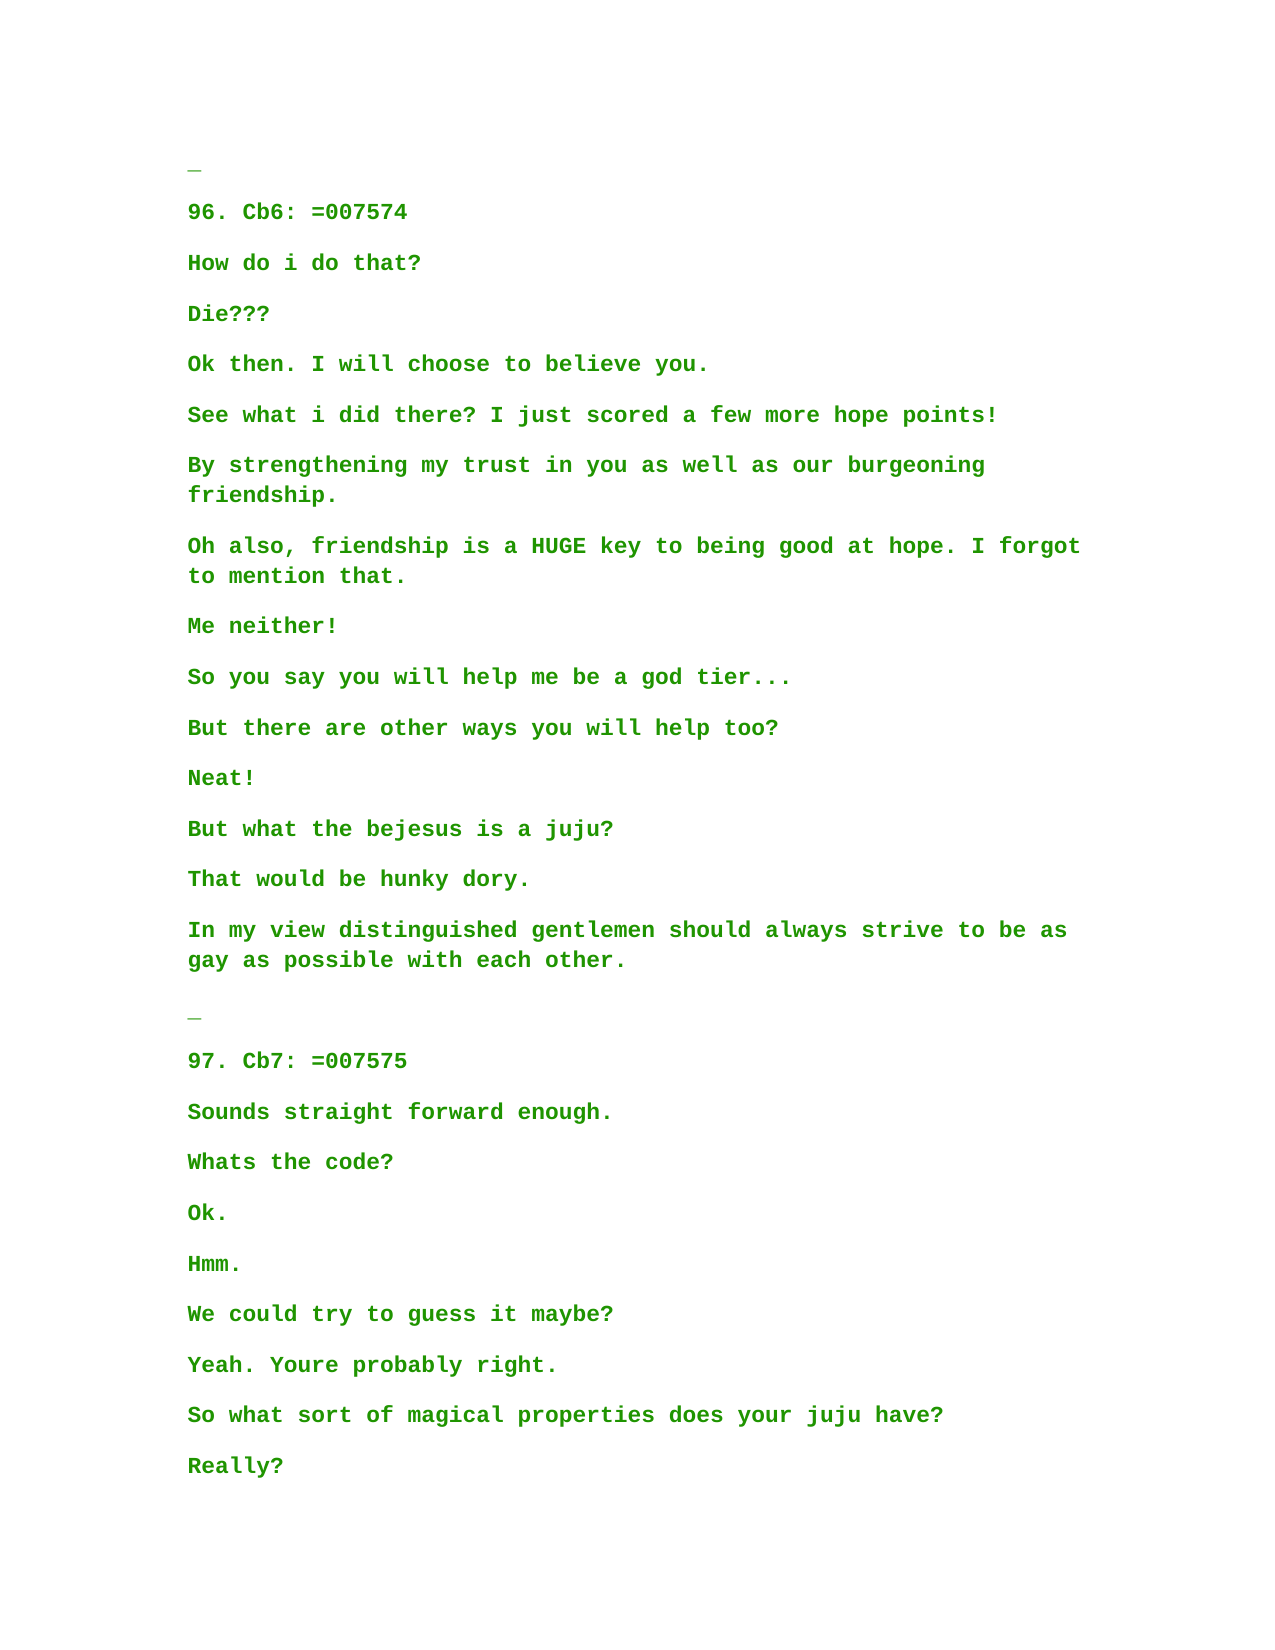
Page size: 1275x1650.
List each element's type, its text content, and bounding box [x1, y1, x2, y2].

text Hmm. [187, 1252, 1087, 1278]
text So what sort of magical properties does your juju have? [187, 1404, 1087, 1430]
text Whats the code? [187, 1151, 1087, 1177]
text But what the bejesus is a juju? [187, 817, 1087, 843]
text We could try to guess it maybe? [187, 1302, 1087, 1328]
text Me neither! [187, 614, 1087, 641]
text Really? [187, 1454, 1087, 1480]
text Sounds straight forward enough. [187, 1100, 1087, 1126]
text Ok. [187, 1201, 1087, 1227]
text 97. Cb7: =007575 [187, 1049, 1087, 1075]
text But there are other ways you will help too? [187, 716, 1087, 742]
text 96. Cb6: =007574 [187, 201, 1087, 227]
text Oh also, friendship is a HUGE key to being good at hope. I forgot to mention that. [187, 534, 1087, 590]
text Ok then. I will choose to believe you. [187, 352, 1087, 378]
text Die??? [187, 302, 1087, 328]
text So you say you will help me be a god tier... [187, 665, 1087, 691]
text By strengthening my trust in you as well as our burgeoning friendship. [187, 454, 1087, 509]
text That would be hunky dory. [187, 868, 1087, 894]
text How do i do that? [187, 251, 1087, 277]
text _ [187, 999, 1087, 1025]
text Neat! [187, 766, 1087, 792]
text Yeah. Youre probably right. [187, 1353, 1087, 1379]
text _ [187, 150, 1087, 176]
text In my view distinguished gentlemen should always strive to be as gay as possible with each other. [187, 918, 1087, 974]
text See what i did there? I just scored a few more hope points! [187, 403, 1087, 429]
